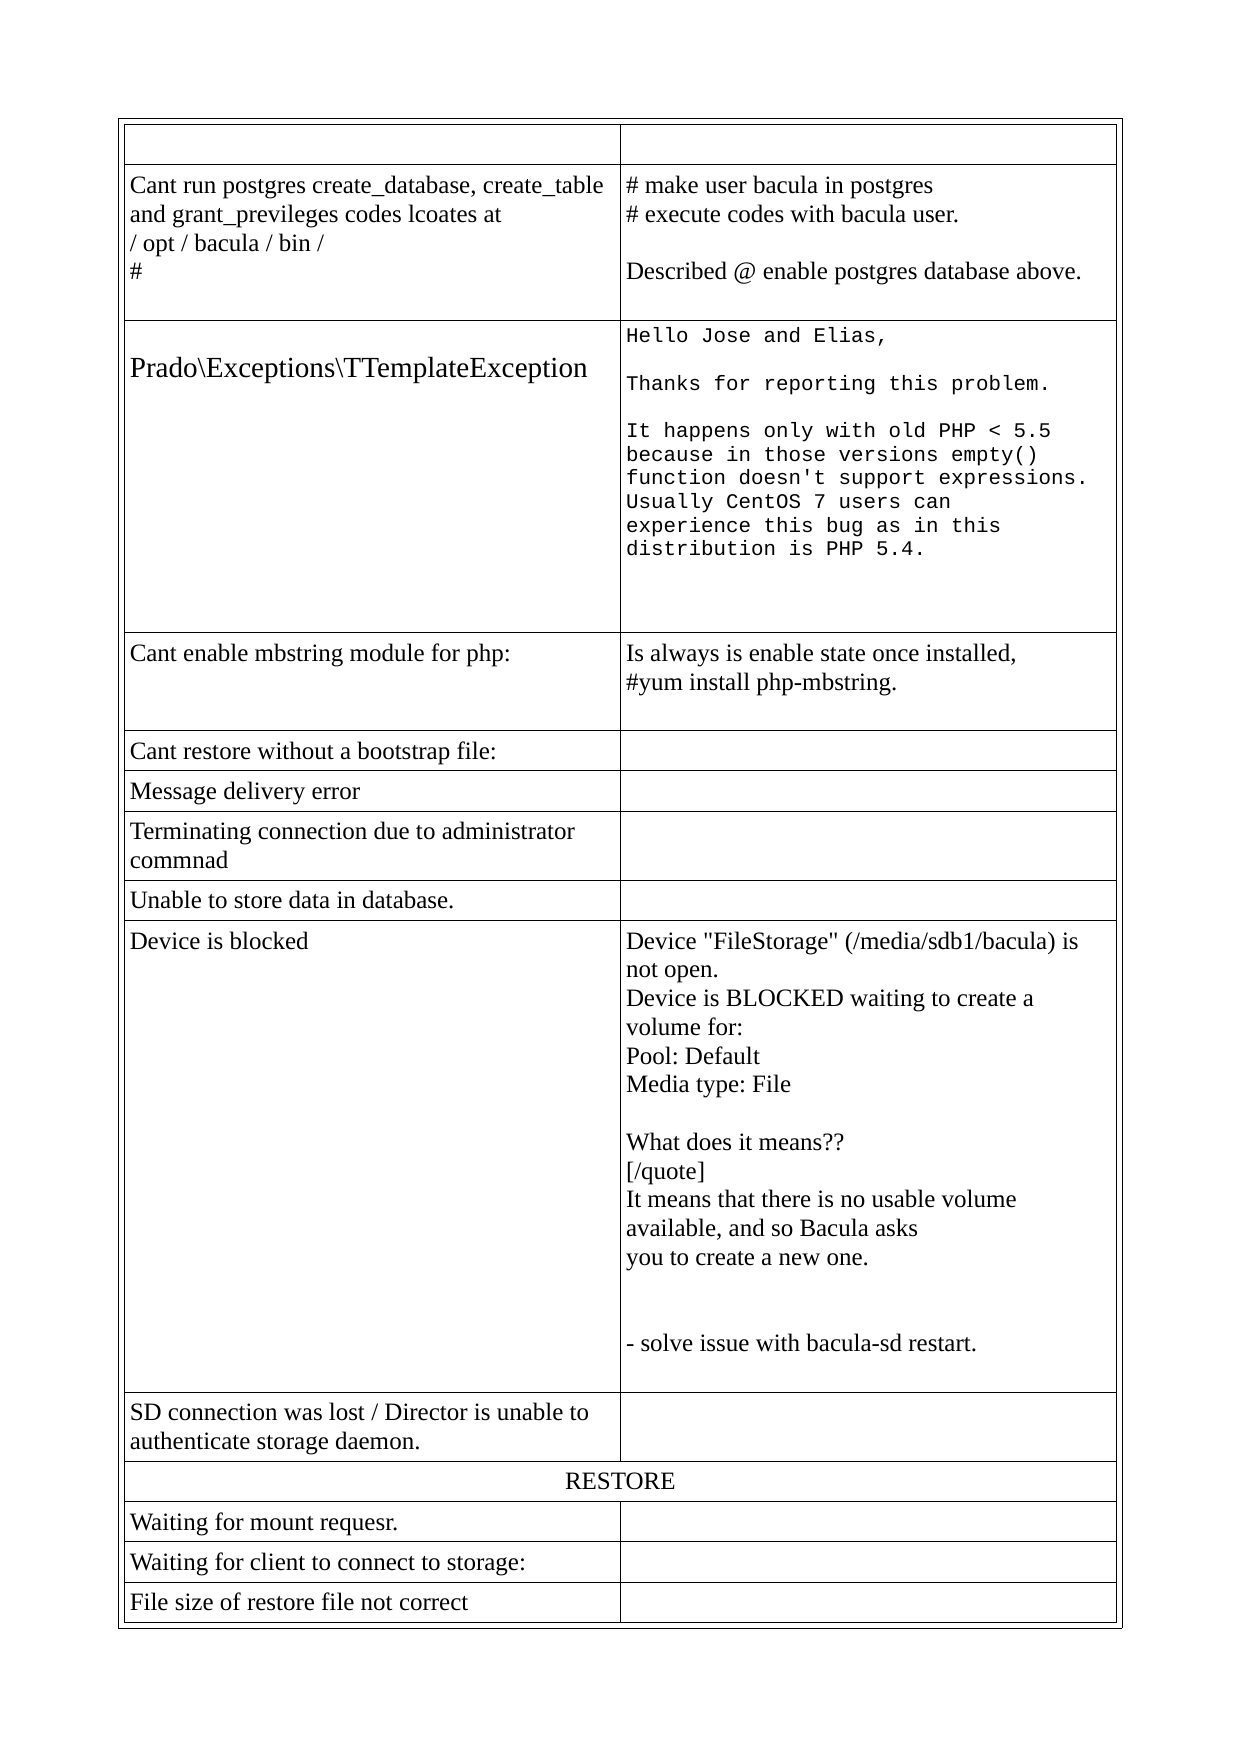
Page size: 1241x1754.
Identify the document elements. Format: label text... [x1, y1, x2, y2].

table_cell Waiting for mount requesr. [125, 1502, 620, 1541]
table_cell Waiting for client to connect to storage: [125, 1542, 620, 1582]
table_cell [621, 125, 1116, 164]
table_cell [621, 1542, 1116, 1582]
table_cell SD connection was lost / Director is unable to authenticate storage daemon. [125, 1393, 620, 1461]
table_cell Cant restore without a bootstrap file: [125, 731, 620, 770]
table_cell [621, 731, 1116, 770]
table_cell [119, 119, 1122, 1628]
table_cell [621, 812, 1116, 880]
table_cell [125, 125, 620, 164]
table_cell [621, 1393, 1116, 1461]
table_cell Message delivery error [125, 771, 620, 811]
table_cell Hello Jose and Elias, Thanks for reporting this problem. It happens only with old PHP < 5.5 because in those versions empty() function doesn't support expressions. Usually CentOS 7 users can experience this bug as in this distribution is PHP 5.4. [621, 321, 1116, 632]
table_cell RESTORE [125, 1462, 1116, 1501]
table_cell [621, 771, 1116, 811]
table_cell Device "FileStorage" (/media/sdb1/bacula) is not open. Device is BLOCKED waiting to create a volume for: Pool: Default Media type: File What does it means?? [/quote] It means that there is no usable volume available, and so Bacula asks you to create a new one. - solve issue with bacula-sd restart. [621, 921, 1116, 1392]
table_cell [621, 1583, 1116, 1622]
table_cell Is always is enable state once installed, #yum install php-mbstring. [621, 633, 1116, 730]
table_cell Prado\Exceptions\TTemplateException [125, 321, 620, 632]
table_cell File size of restore file not correct [125, 1583, 620, 1622]
table_cell [621, 1502, 1116, 1541]
table_cell Cant run postgres create_database, create_table and grant_previleges codes lcoates at / opt / bacula / bin / # [125, 165, 620, 319]
table_cell Terminating connection due to administrator commnad [125, 812, 620, 880]
table_cell Device is blocked [125, 921, 620, 1392]
table_cell Unable to store data in database. [125, 881, 620, 920]
table_cell Cant enable mbstring module for php: [125, 633, 620, 730]
table_cell [621, 881, 1116, 920]
table_cell # make user bacula in postgres # execute codes with bacula user. Described @ enable postgres database above. [621, 165, 1116, 319]
